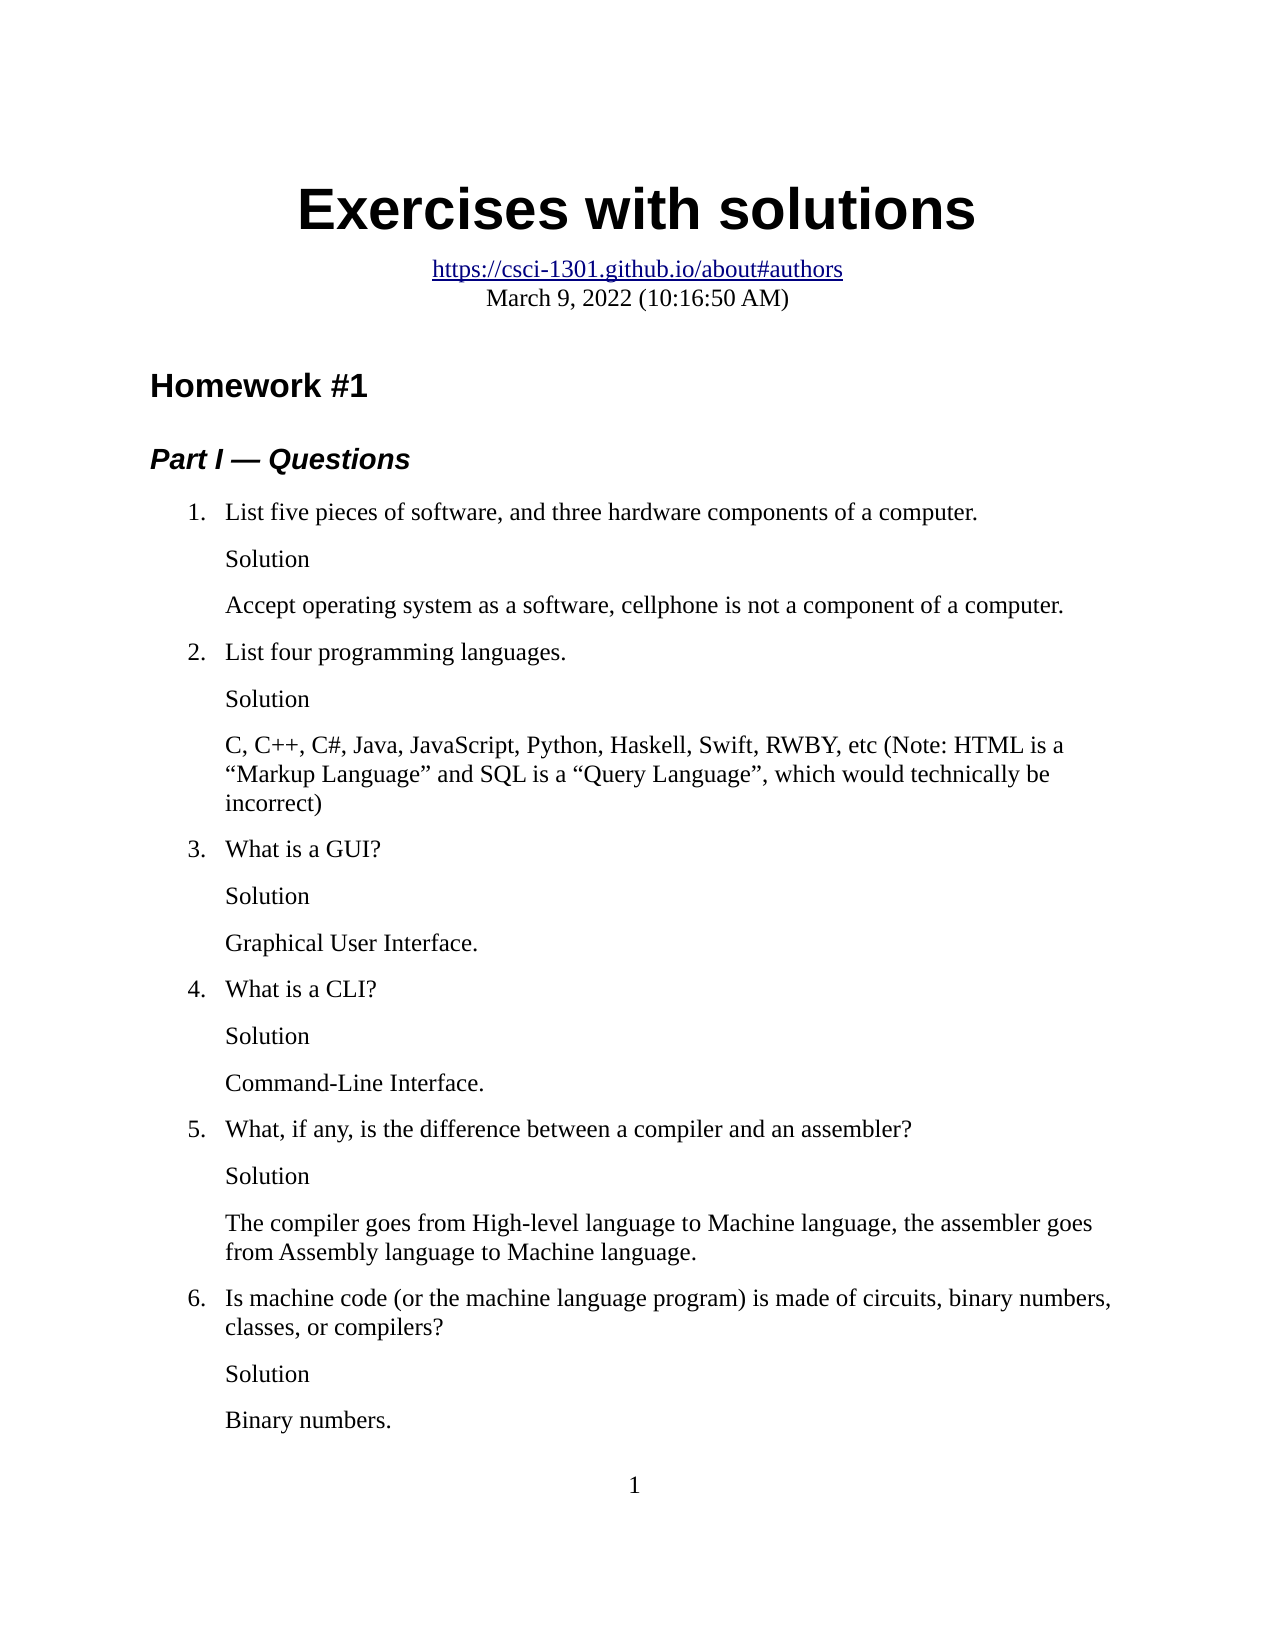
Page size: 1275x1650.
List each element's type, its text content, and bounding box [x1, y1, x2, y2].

list Solution [187, 881, 1125, 910]
list Solution [187, 544, 1125, 572]
list List five pieces of software, and three hardware components of a computer. [187, 497, 1125, 526]
list What, if any, is the difference between a compiler and an assembler? [187, 1114, 1125, 1143]
subtitle Homework #1 [150, 366, 1125, 404]
list Binary numbers. [187, 1405, 1125, 1434]
list What is a GUI? [187, 834, 1125, 863]
list Accept operating system as a software, cellphone is not a component of a computer. [187, 590, 1125, 619]
list Is machine code (or the machine language program) is made of circuits, binary numbers, classes, or compilers? [187, 1283, 1125, 1341]
list Command-Line Interface. [187, 1068, 1125, 1097]
text https://csci-1301.github.io/about#authors [150, 254, 1125, 283]
list Solution [187, 684, 1125, 712]
list Solution [187, 1021, 1125, 1050]
list Solution [187, 1161, 1125, 1190]
list List four programming languages. [187, 637, 1125, 666]
text March 9, 2022 (10:16:50 AM) [150, 283, 1125, 312]
list Graphical User Interface. [187, 928, 1125, 957]
title Exercises with solutions [150, 175, 1125, 242]
list The compiler goes from High-level language to Machine language, the assembler goes from Assembly language to Machine language. [187, 1208, 1125, 1265]
list C, C++, C#, Java, JavaScript, Python, Haskell, Swift, RWBY, etc (Note: HTML is a “Markup Language” and SQL is a “Query Language”, which would technically be incorrect) [187, 730, 1125, 817]
subtitle Part I — Questions [150, 442, 1125, 476]
list Solution [187, 1359, 1125, 1387]
list What is a CLI? [187, 974, 1125, 1003]
